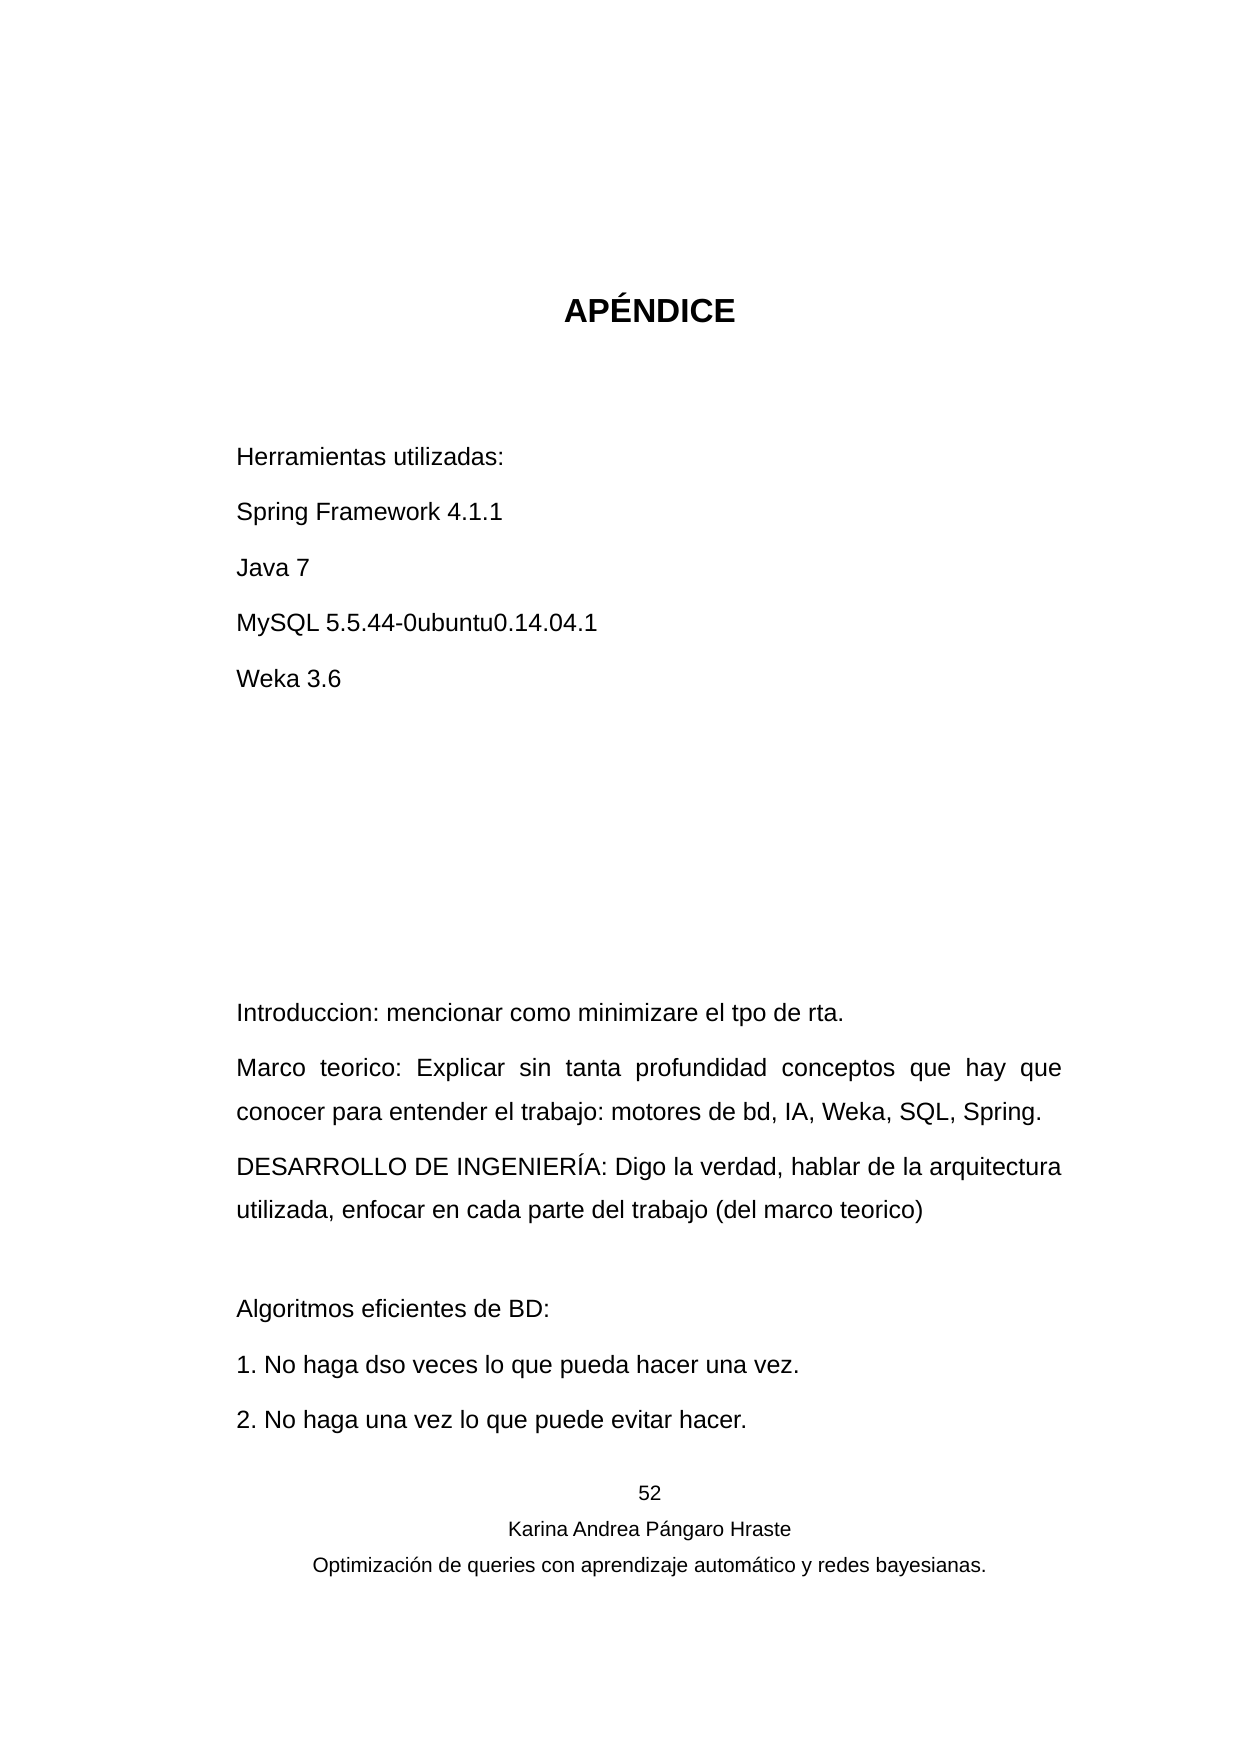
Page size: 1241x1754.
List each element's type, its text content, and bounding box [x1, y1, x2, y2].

text Spring Framework 4.1.1 [236, 497, 1063, 526]
text Algoritmos eficientes de BD: [236, 1294, 1063, 1323]
text 2. No haga una vez lo que puede evitar hacer. [236, 1405, 1063, 1434]
text 1. No haga dso veces lo que pueda hacer una vez. [236, 1349, 1063, 1378]
text Weka 3.6 [236, 664, 1063, 693]
subtitle APÉNDICE [236, 291, 1063, 329]
text Herramientas utilizadas: [236, 441, 1063, 470]
text Introduccion: mencionar como minimizare el tpo de rta. [236, 998, 1063, 1026]
text Java 7 [236, 553, 1063, 581]
text Marco teorico: Explicar sin tanta profundidad conceptos que hay que conocer para entender el trabajo: motores de bd, IA, Weka, SQL, Spring. [236, 1053, 1063, 1125]
text DESARROLLO DE INGENIERÍA: Digo la verdad, hablar de la arquitectura utilizada, enfocar en cada parte del trabajo (del marco teorico) [236, 1152, 1063, 1224]
text MySQL 5.5.44-0ubuntu0.14.04.1 [236, 608, 1063, 637]
